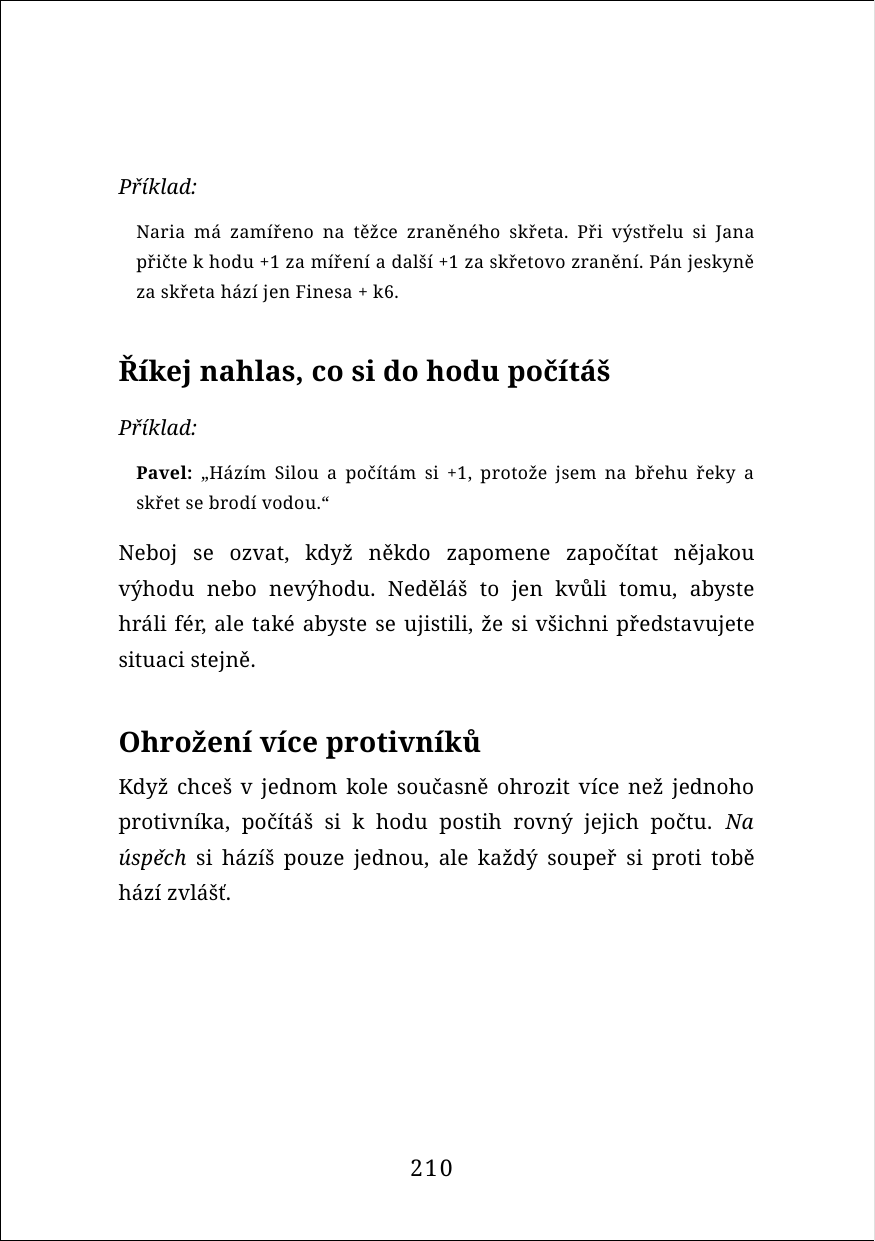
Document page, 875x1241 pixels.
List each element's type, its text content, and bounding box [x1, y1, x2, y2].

text Když chceš v jednom kole současně ohrozit více než jednoho protivníka, počítáš si k hodu postih rovný jejich počtu. Na úspěch si házíš pouze jednou, ale každý soupeř si proti tobě hází zvlášť. [118, 772, 756, 907]
text Neboj se ozvat, když někdo zapomene započítat nějakou výhodu nebo nevýhodu. Neděláš to jen kvůli tomu, abyste hráli fér, ale také abyste se ujistili, že si všichni představujete situaci stejně. [118, 538, 756, 673]
subtitle Ohrožení více protivníků [118, 722, 756, 760]
text Příklad: [118, 413, 756, 441]
text Naria má zamířeno na těžce zraněného skřeta. Při výstřelu si Jana přičte k hodu +1 za míření a další +1 za skřetovo zranění. Pán jeskyně za skřeta hází jen Finesa + k6. [136, 219, 756, 304]
text Pavel: „Házím Silou a počítám si +1, protože jsem na břehu řeky a skřet se brodí vodou.“ [136, 460, 756, 515]
subtitle Říkej nahlas, co si do hodu počítáš [118, 351, 756, 389]
text Příklad: [118, 172, 756, 200]
